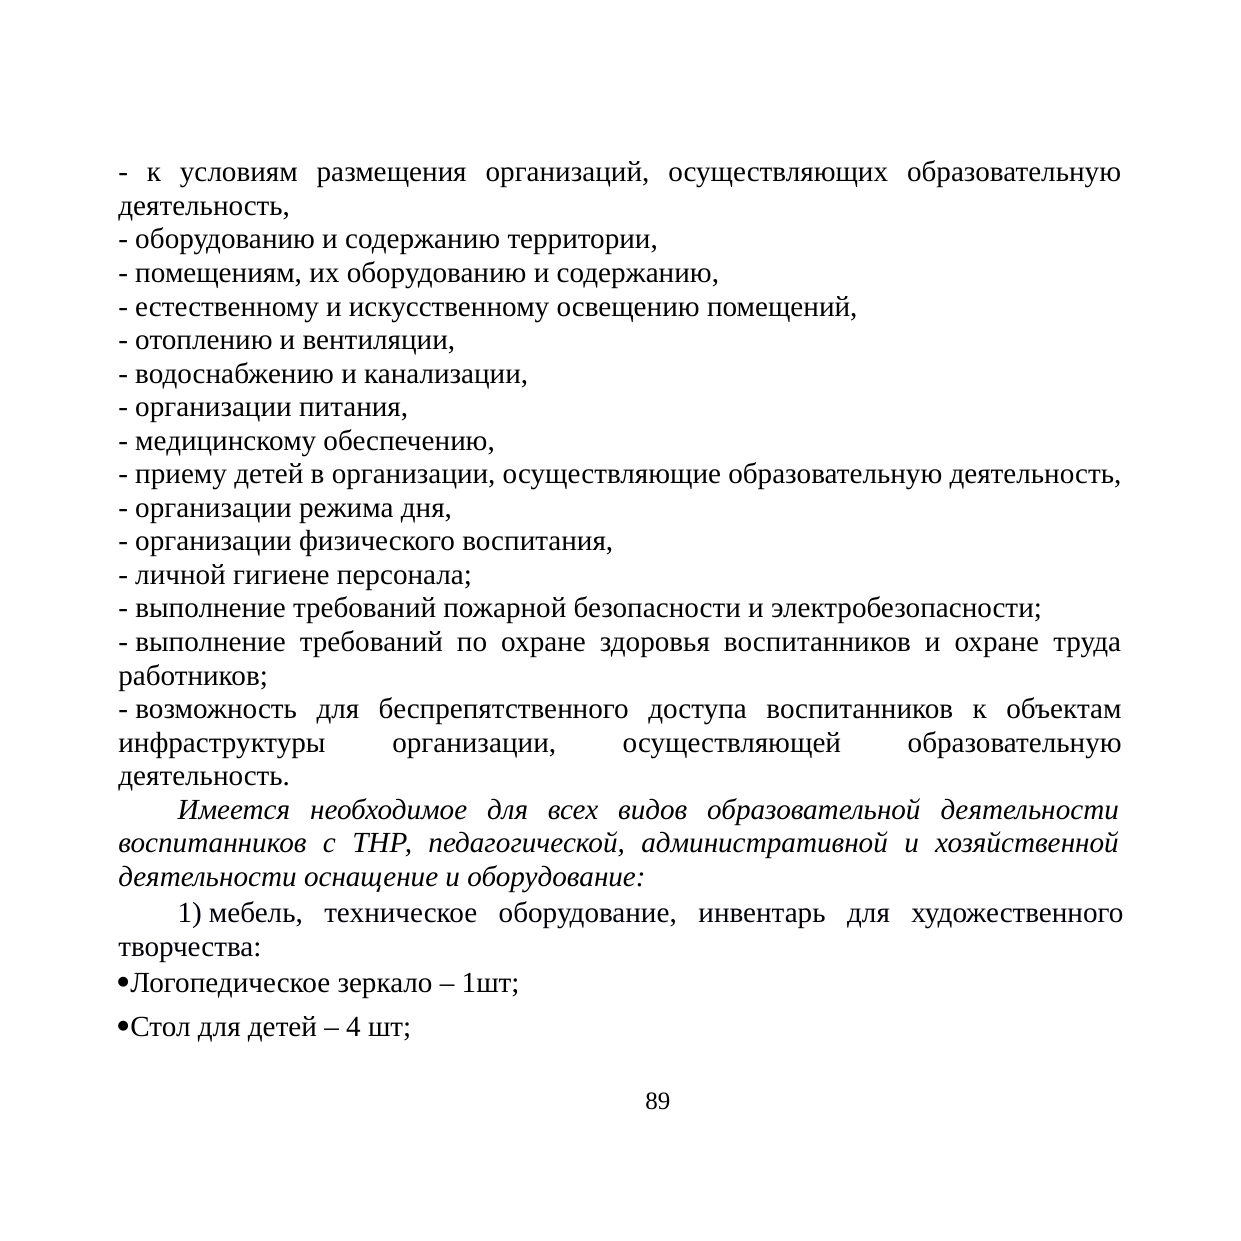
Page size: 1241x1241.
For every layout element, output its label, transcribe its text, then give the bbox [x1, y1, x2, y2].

text - естественному и искусственному освещению помещений, [118, 289, 1122, 322]
text - отоплению и вентиляции, [118, 322, 1122, 356]
list Логопедическое зеркало – 1шт; [118, 965, 1110, 999]
text - организации физического воспитания, [118, 523, 1122, 557]
text - выполнение требований пожарной безопасности и электробезопасности; [118, 591, 1122, 624]
text - к условиям размещения организаций, осуществляющих образовательную деятельность, [118, 154, 1122, 222]
text Имеется необходимое для всех видов образовательной деятельности воспитанников с ТНР, педагогической, административной и хозяйственной деятельности оснащение и оборудование: [118, 792, 1122, 892]
text - водоснабжению и канализации, [118, 356, 1122, 389]
text - выполнение требований по охране здоровья воспитанников и охране труда работников; [118, 624, 1122, 691]
text 1) мебель, техническое оборудование, инвентарь для художественного творчества: [118, 895, 1124, 962]
text - организации режима дня, [118, 490, 1122, 523]
list Стол для детей – 4 шт; [118, 1009, 1110, 1043]
text - организации питания, [118, 389, 1122, 423]
text - личной гигиене персонала; [118, 557, 1122, 591]
text - медицинскому обеспечению, [118, 423, 1122, 456]
text - помещениям, их оборудованию и содержанию, [118, 255, 1122, 289]
text - возможность для беспрепятственного доступа воспитанников к объектам инфраструктуры организации, осуществляющей образовательную деятельность. [118, 691, 1122, 792]
text - оборудованию и содержанию территории, [118, 222, 1122, 255]
text - приему детей в организации, осуществляющие образовательную деятельность, [118, 456, 1122, 490]
